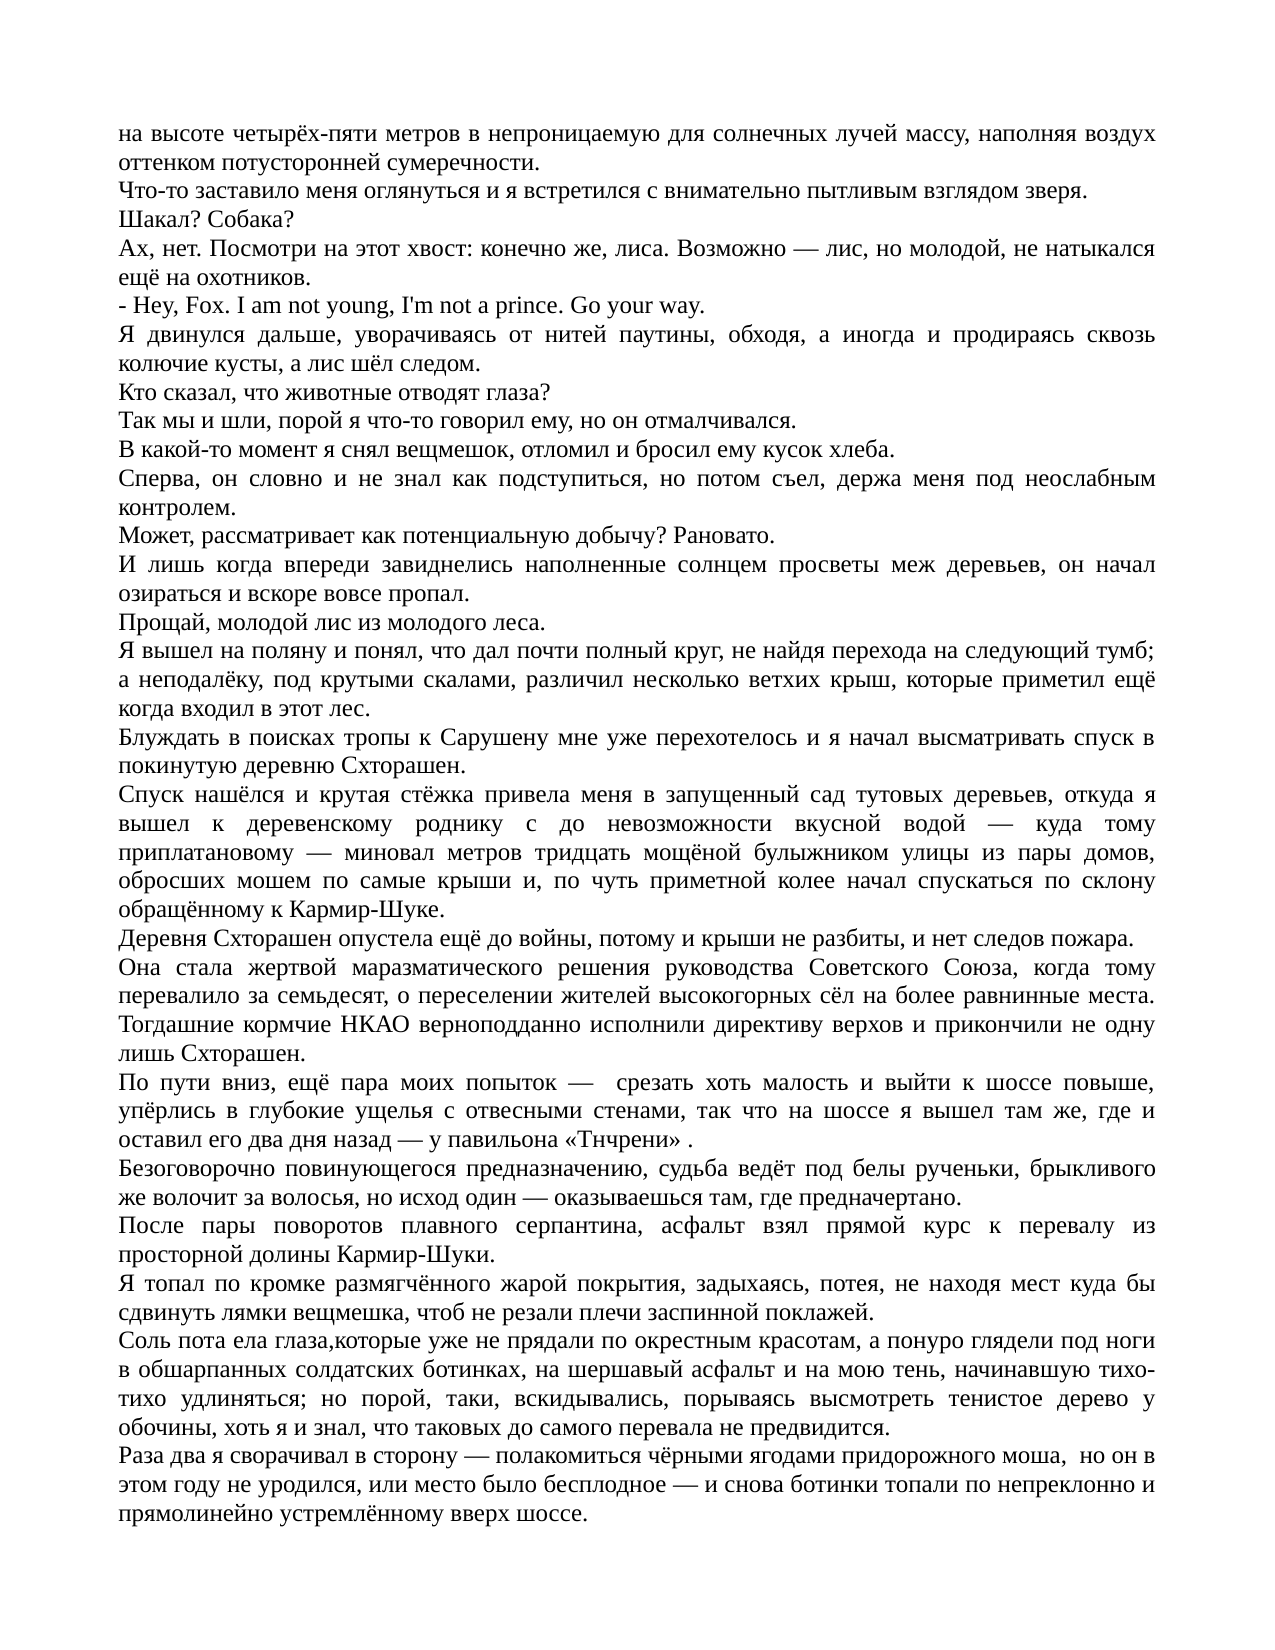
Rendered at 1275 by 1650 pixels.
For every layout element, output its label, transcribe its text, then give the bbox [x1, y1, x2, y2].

text По пути вниз, ещё пара моих попыток — срезать хоть малость и выйти к шоссе повыше, упёрлись в глубокие ущелья с отвесными стенами, так что на шоссе я вышел там же, где и оставил его два дня назад — у павильона «Тнчрени» . [118, 1067, 1157, 1153]
text Я топал по кромке размягчённого жарой покрытия, задыхаясь, потея, не находя мест куда бы сдвинуть лямки вещмешка, чтоб не резали плечи заспинной поклажей. [118, 1268, 1157, 1326]
text - Hey, Fox. I am not young, I'm not a prince. Go your way. [118, 291, 1157, 319]
text И лишь когда впереди завиднелись наполненные солнцем просветы меж деревьев, он начал озираться и вскоре вовсе пропал. [118, 549, 1157, 607]
text Сперва, он словно и не знал как подступиться, но потом съел, держа меня под неослабным контролем. [118, 463, 1157, 521]
text Так мы и шли, порой я что-то говорил ему, но он отмалчивался. [118, 406, 1157, 434]
text на высоте четырёх-пяти метров в непроницаемую для солнечных лучей массу, наполняя воздух оттенком потусторонней сумеречности. [118, 118, 1157, 176]
text Блуждать в поисках тропы к Сарушену мне уже перехотелось и я начал высматривать спуск в покинутую деревню Схторашен. [118, 722, 1157, 779]
text Шакал? Собака? [118, 204, 1157, 233]
text Безоговорочно повинующегося предназначению, судьба ведёт под белы рученьки, брыкливого же волочит за волосья, но исход один — оказываешься там, где предначертано. [118, 1153, 1157, 1211]
text Кто сказал, что животные отводят глаза? [118, 377, 1157, 406]
text Может, рассматривает как потенциальную добычу? Рановато. [118, 521, 1157, 549]
text Ах, нет. Посмотри на этот хвост: конечно же, лиса. Возможно — лис, но молодой, не натыкался ещё на охотников. [118, 233, 1157, 291]
text В какой-то момент я снял вещмешок, отломил и бросил ему кусок хлеба. [118, 434, 1157, 463]
text Что-то заставило меня оглянуться и я встретился с внимательно пытливым взглядом зверя. [118, 176, 1157, 204]
text Прощай, молодой лис из молодого леса. [118, 607, 1157, 636]
text Она стала жертвой маразматического решения руководства Советского Союза, когда тому перевалило за семьдесят, о переселении жителей высокогорных сёл на более равнинные места. Тогдашние кормчие НКАО верноподданно исполнили директиву верхов и прикончили не одну лишь Схторашен. [118, 952, 1157, 1067]
text Я вышел на поляну и понял, что дал почти полный круг, не найдя перехода на следующий тумб; а неподалёку, под крутыми скалами, различил несколько ветхих крыш, которые приметил ещё когда входил в этот лес. [118, 636, 1157, 722]
text Спуск нашёлся и крутая стёжка привела меня в запущенный сад тутовых деревьев, откуда я вышел к деревенскому роднику с до невозможности вкусной водой — куда тому приплатановому — миновал метров тридцать мощёной булыжником улицы из пары домов, обросших мошем по самые крыши и, по чуть приметной колее начал спускаться по склону обращённому к Кармир-Шуке. [118, 779, 1157, 923]
text Я двинулся дальше, уворачиваясь от нитей паутины, обходя, а иногда и продираясь сквозь колючие кусты, а лис шёл следом. [118, 319, 1157, 377]
text Деревня Схторашен опустела ещё до войны, потому и крыши не разбиты, и нет следов пожара. [118, 923, 1157, 952]
text Соль пота ела глаза,которые уже не прядали по окрестным красотам, а понуро глядели под ноги в обшарпанных солдатских ботинках, на шершавый асфальт и на мою тень, начинавшую тихо-тихо удлиняться; но порой, таки, вскидывались, порываясь высмотреть тенистое дерево у обочины, хоть я и знал, что таковых до самого перевала не предвидится. [118, 1326, 1157, 1441]
text Раза два я сворачивал в сторону — полакомиться чёрными ягодами придорожного моша, но он в этом году не уродился, или место было бесплодное — и снова ботинки топали по непреклонно и прямолинейно устремлённому вверх шоссе. [118, 1441, 1157, 1527]
text После пары поворотов плавного серпантина, асфальт взял прямой курс к перевалу из просторной долины Кармир-Шуки. [118, 1211, 1157, 1268]
